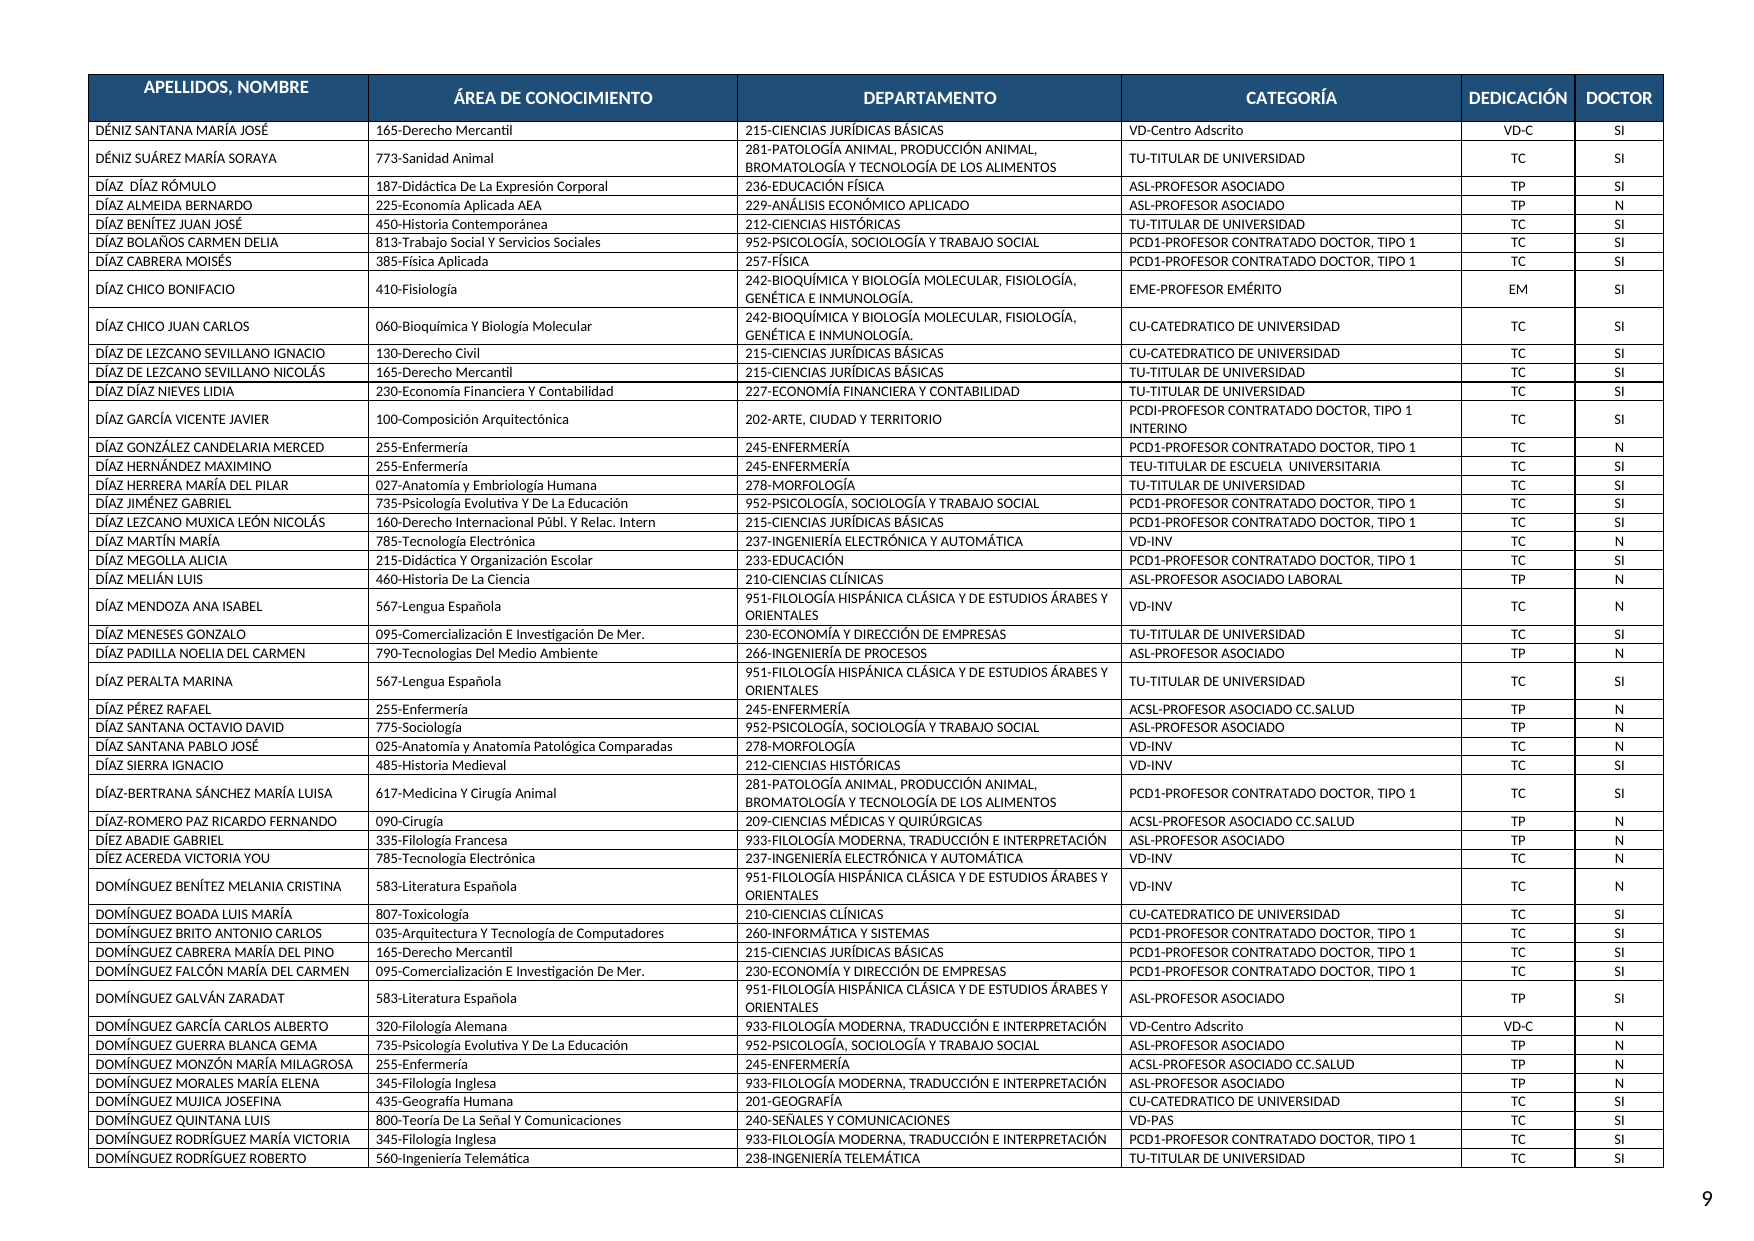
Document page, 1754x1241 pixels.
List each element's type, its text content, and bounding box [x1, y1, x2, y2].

table_cell DÍAZ SANTANA OCTAVIO DAVID [89, 719, 368, 737]
table_cell N [1576, 719, 1663, 737]
table_cell SI [1576, 1093, 1663, 1111]
table_cell TC [1462, 943, 1574, 961]
table_cell 583-Literatura Española [369, 869, 737, 904]
table_cell 410-Fisiología [369, 271, 737, 307]
table_cell DÍAZ SANTANA PABLO JOSÉ [89, 738, 368, 755]
table_cell N [1576, 644, 1663, 662]
table_cell N [1576, 570, 1663, 588]
table_cell 233-EDUCACIÓN [738, 551, 1121, 569]
table_header DEPARTAMENTO [738, 75, 1121, 121]
table_cell 933-FILOLOGÍA MODERNA, TRADUCCIÓN E INTERPRETACIÓN [738, 1130, 1121, 1148]
table_cell 435-Geografía Humana [369, 1093, 737, 1111]
table_cell DÍAZ DE LEZCANO SEVILLANO IGNACIO [89, 345, 368, 363]
table_cell 210-CIENCIAS CLÍNICAS [738, 570, 1121, 588]
table_cell 090-Cirugía [369, 812, 737, 830]
table_cell TC [1462, 626, 1574, 643]
table_cell EME-PROFESOR EMÉRITO [1122, 271, 1461, 307]
table_cell 790-Tecnologias Del Medio Ambiente [369, 644, 737, 662]
table_cell N [1576, 1017, 1663, 1035]
table_cell DÍAZ MENESES GONZALO [89, 626, 368, 643]
table_cell 240-SEÑALES Y COMUNICACIONES [738, 1112, 1121, 1129]
table_cell 933-FILOLOGÍA MODERNA, TRADUCCIÓN E INTERPRETACIÓN [738, 1017, 1121, 1035]
table_cell VD-PAS [1122, 1112, 1461, 1129]
table_cell N [1576, 1036, 1663, 1054]
table_cell 807-Toxicología [369, 905, 737, 923]
table_cell TP [1462, 812, 1574, 830]
table_cell 255-Enfermería [369, 457, 737, 475]
table_cell DOMÍNGUEZ GUERRA BLANCA GEMA [89, 1036, 368, 1054]
table_cell TC [1462, 345, 1574, 363]
table_cell SI [1576, 1130, 1663, 1148]
table_cell 450-Historia Contemporánea [369, 215, 737, 233]
table_cell TP [1462, 196, 1574, 214]
table_cell DÍAZ ALMEIDA BERNARDO [89, 196, 368, 214]
table_cell 215-CIENCIAS JURÍDICAS BÁSICAS [738, 364, 1121, 381]
table_cell TC [1462, 476, 1574, 493]
table_cell DÍAZ BOLAÑOS CARMEN DELIA [89, 234, 368, 252]
table_cell PCD1-PROFESOR CONTRATADO DOCTOR, TIPO 1 [1122, 924, 1461, 942]
table_cell DÉNIZ SANTANA MARÍA JOSÉ [89, 122, 368, 139]
table_cell 933-FILOLOGÍA MODERNA, TRADUCCIÓN E INTERPRETACIÓN [738, 831, 1121, 849]
table_cell CU-CATEDRATICO DE UNIVERSIDAD [1122, 1093, 1461, 1111]
table_cell 237-INGENIERÍA ELECTRÓNICA Y AUTOMÁTICA [738, 850, 1121, 867]
table_cell DÍAZ PADILLA NOELIA DEL CARMEN [89, 644, 368, 662]
table_cell 773-Sanidad Animal [369, 141, 737, 176]
table_cell EM [1462, 271, 1574, 307]
table_cell ACSL-PROFESOR ASOCIADO CC.SALUD [1122, 812, 1461, 830]
table_cell VD-INV [1122, 738, 1461, 755]
table_cell 215-CIENCIAS JURÍDICAS BÁSICAS [738, 345, 1121, 363]
table_cell 212-CIENCIAS HISTÓRICAS [738, 215, 1121, 233]
table_cell 237-INGENIERÍA ELECTRÓNICA Y AUTOMÁTICA [738, 532, 1121, 550]
table_cell 187-Didáctica De La Expresión Corporal [369, 177, 737, 195]
table_cell 238-INGENIERÍA TELEMÁTICA [738, 1149, 1121, 1167]
table_cell SI [1576, 775, 1663, 811]
table_cell DOMÍNGUEZ CABRERA MARÍA DEL PINO [89, 943, 368, 961]
table_cell TC [1462, 438, 1574, 456]
table_cell 027-Anatomía y Embriología Humana [369, 476, 737, 493]
table_cell N [1576, 1055, 1663, 1073]
table_cell DOMÍNGUEZ RODRÍGUEZ ROBERTO [89, 1149, 368, 1167]
table_cell 165-Derecho Mercantil [369, 364, 737, 381]
table_cell 257-FÍSICA [738, 253, 1121, 270]
table_cell DÍAZ CHICO JUAN CARLOS [89, 308, 368, 344]
table_cell 212-CIENCIAS HISTÓRICAS [738, 756, 1121, 774]
table_cell 460-Historia De La Ciencia [369, 570, 737, 588]
table_cell 255-Enfermería [369, 700, 737, 718]
table_cell 735-Psicología Evolutiva Y De La Educación [369, 495, 737, 512]
table_cell TU-TITULAR DE UNIVERSIDAD [1122, 364, 1461, 381]
table_cell 130-Derecho Civil [369, 345, 737, 363]
table_cell DÍEZ ACEREDA VICTORIA YOU [89, 850, 368, 867]
table_cell TC [1462, 457, 1574, 475]
table_cell 266-INGENIERÍA DE PROCESOS [738, 644, 1121, 662]
table_cell N [1576, 700, 1663, 718]
table_cell VD-INV [1122, 756, 1461, 774]
table_cell 345-Filología Inglesa [369, 1074, 737, 1092]
table_cell DÍAZ GARCÍA VICENTE JAVIER [89, 401, 368, 437]
table_cell 952-PSICOLOGÍA, SOCIOLOGÍA Y TRABAJO SOCIAL [738, 234, 1121, 252]
table_cell TP [1462, 570, 1574, 588]
table_cell VD-INV [1122, 532, 1461, 550]
table_cell 060-Bioquímica Y Biología Molecular [369, 308, 737, 344]
table_cell TC [1462, 1149, 1574, 1167]
table_cell SI [1576, 308, 1663, 344]
table_cell 560-Ingeniería Telemática [369, 1149, 737, 1167]
table_cell 095-Comercialización E Investigación De Mer. [369, 962, 737, 979]
table_cell ASL-PROFESOR ASOCIADO [1122, 196, 1461, 214]
table_cell SI [1576, 663, 1663, 699]
table_cell TC [1462, 364, 1574, 381]
table_cell ASL-PROFESOR ASOCIADO [1122, 981, 1461, 1016]
table_cell SI [1576, 271, 1663, 307]
table_cell DOMÍNGUEZ GARCÍA CARLOS ALBERTO [89, 1017, 368, 1035]
table_cell CU-CATEDRATICO DE UNIVERSIDAD [1122, 345, 1461, 363]
table_cell SI [1576, 943, 1663, 961]
table_cell PCD1-PROFESOR CONTRATADO DOCTOR, TIPO 1 [1122, 438, 1461, 456]
table_cell DÍEZ ABADIE GABRIEL [89, 831, 368, 849]
table_cell PCD1-PROFESOR CONTRATADO DOCTOR, TIPO 1 [1122, 551, 1461, 569]
table_cell ACSL-PROFESOR ASOCIADO CC.SALUD [1122, 700, 1461, 718]
table_cell 800-Teoría De La Señal Y Comunicaciones [369, 1112, 737, 1129]
table_cell 242-BIOQUÍMICA Y BIOLOGÍA MOLECULAR, FISIOLOGÍA, GENÉTICA E INMUNOLOGÍA. [738, 308, 1121, 344]
table_cell PCD1-PROFESOR CONTRATADO DOCTOR, TIPO 1 [1122, 253, 1461, 270]
table_cell PCD1-PROFESOR CONTRATADO DOCTOR, TIPO 1 [1122, 775, 1461, 811]
table_cell PCD1-PROFESOR CONTRATADO DOCTOR, TIPO 1 [1122, 1130, 1461, 1148]
table_cell DÍAZ MELIÁN LUIS [89, 570, 368, 588]
table_cell SI [1576, 401, 1663, 437]
table_cell TU-TITULAR DE UNIVERSIDAD [1122, 476, 1461, 493]
table_cell SI [1576, 514, 1663, 531]
table_cell DÍAZ LEZCANO MUXICA LEÓN NICOLÁS [89, 514, 368, 531]
table_cell DÍAZ HERRERA MARÍA DEL PILAR [89, 476, 368, 493]
table_cell TP [1462, 1036, 1574, 1054]
table_cell 385-Física Aplicada [369, 253, 737, 270]
table_cell TC [1462, 850, 1574, 867]
table_cell 952-PSICOLOGÍA, SOCIOLOGÍA Y TRABAJO SOCIAL [738, 719, 1121, 737]
table_cell DÍAZ PERALTA MARINA [89, 663, 368, 699]
table_cell DOMÍNGUEZ BRITO ANTONIO CARLOS [89, 924, 368, 942]
table_cell DÍAZ-BERTRANA SÁNCHEZ MARÍA LUISA [89, 775, 368, 811]
table_cell DOMÍNGUEZ BENÍTEZ MELANIA CRISTINA [89, 869, 368, 904]
table_cell DOMÍNGUEZ FALCÓN MARÍA DEL CARMEN [89, 962, 368, 979]
table_cell SI [1576, 253, 1663, 270]
table_cell TC [1462, 401, 1574, 437]
table_cell VD-Centro Adscrito [1122, 1017, 1461, 1035]
table_cell SI [1576, 141, 1663, 176]
table_cell 278-MORFOLOGÍA [738, 738, 1121, 755]
table_cell N [1576, 738, 1663, 755]
table_cell DÍAZ DÍAZ NIEVES LIDIA [89, 383, 368, 400]
table_cell TEU-TITULAR DE ESCUELA UNIVERSITARIA [1122, 457, 1461, 475]
table_cell 201-GEOGRAFÍA [738, 1093, 1121, 1111]
table_cell 951-FILOLOGÍA HISPÁNICA CLÁSICA Y DE ESTUDIOS ÁRABES Y ORIENTALES [738, 981, 1121, 1016]
table_cell PCD1-PROFESOR CONTRATADO DOCTOR, TIPO 1 [1122, 962, 1461, 979]
table_cell VD-INV [1122, 850, 1461, 867]
table_cell DÍAZ SIERRA IGNACIO [89, 756, 368, 774]
table_cell TP [1462, 981, 1574, 1016]
table_cell SI [1576, 122, 1663, 139]
table_cell ASL-PROFESOR ASOCIADO [1122, 719, 1461, 737]
table_cell VD-C [1462, 1017, 1574, 1035]
table_cell PCD1-PROFESOR CONTRATADO DOCTOR, TIPO 1 [1122, 495, 1461, 512]
table_cell VD-INV [1122, 869, 1461, 904]
table_cell TC [1462, 308, 1574, 344]
table_cell 281-PATOLOGÍA ANIMAL, PRODUCCIÓN ANIMAL, BROMATOLOGÍA Y TECNOLOGÍA DE LOS ALIMENTOS [738, 775, 1121, 811]
table_cell DÍAZ CABRERA MOISÉS [89, 253, 368, 270]
table_cell DÉNIZ SUÁREZ MARÍA SORAYA [89, 141, 368, 176]
table_cell DÍAZ GONZÁLEZ CANDELARIA MERCED [89, 438, 368, 456]
table_cell 320-Filología Alemana [369, 1017, 737, 1035]
table_cell DÍAZ MARTÍN MARÍA [89, 532, 368, 550]
table_cell 245-ENFERMERÍA [738, 438, 1121, 456]
table_cell 025-Anatomía y Anatomía Patológica Comparadas [369, 738, 737, 755]
table_cell 165-Derecho Mercantil [369, 122, 737, 139]
table_cell TC [1462, 383, 1574, 400]
table_cell 260-INFORMÁTICA Y SISTEMAS [738, 924, 1121, 942]
table_cell PCD1-PROFESOR CONTRATADO DOCTOR, TIPO 1 [1122, 514, 1461, 531]
table_cell SI [1576, 924, 1663, 942]
table_cell DÍAZ DÍAZ RÓMULO [89, 177, 368, 195]
table_cell 485-Historia Medieval [369, 756, 737, 774]
table_cell SI [1576, 215, 1663, 233]
table_cell SI [1576, 177, 1663, 195]
table_cell 255-Enfermería [369, 438, 737, 456]
table_cell 229-ANÁLISIS ECONÓMICO APLICADO [738, 196, 1121, 214]
table_cell PCD1-PROFESOR CONTRATADO DOCTOR, TIPO 1 [1122, 943, 1461, 961]
table_cell DÍAZ PÉREZ RAFAEL [89, 700, 368, 718]
table_cell TC [1462, 663, 1574, 699]
table_cell SI [1576, 234, 1663, 252]
table_cell TC [1462, 514, 1574, 531]
table_cell SI [1576, 476, 1663, 493]
table_cell 785-Tecnología Electrónica [369, 850, 737, 867]
table_cell VD-INV [1122, 589, 1461, 624]
table_cell SI [1576, 551, 1663, 569]
table_cell SI [1576, 756, 1663, 774]
table_header ÁREA DE CONOCIMIENTO [369, 75, 737, 121]
table_cell 230-ECONOMÍA Y DIRECCIÓN DE EMPRESAS [738, 962, 1121, 979]
table_cell TC [1462, 589, 1574, 624]
table_cell TP [1462, 1055, 1574, 1073]
table_cell 245-ENFERMERÍA [738, 1055, 1121, 1073]
table_cell TC [1462, 253, 1574, 270]
table_cell 230-Economía Financiera Y Contabilidad [369, 383, 737, 400]
table_cell 278-MORFOLOGÍA [738, 476, 1121, 493]
table_cell TU-TITULAR DE UNIVERSIDAD [1122, 383, 1461, 400]
table_cell TU-TITULAR DE UNIVERSIDAD [1122, 663, 1461, 699]
table_cell 281-PATOLOGÍA ANIMAL, PRODUCCIÓN ANIMAL, BROMATOLOGÍA Y TECNOLOGÍA DE LOS ALIMENTOS [738, 141, 1121, 176]
table_cell DOMÍNGUEZ QUINTANA LUIS [89, 1112, 368, 1129]
table_cell DÍAZ-ROMERO PAZ RICARDO FERNANDO [89, 812, 368, 830]
table_cell TC [1462, 1130, 1574, 1148]
table_cell TC [1462, 756, 1574, 774]
table_cell 100-Composición Arquitectónica [369, 401, 737, 437]
table_cell N [1576, 831, 1663, 849]
table_cell SI [1576, 962, 1663, 979]
table_cell 951-FILOLOGÍA HISPÁNICA CLÁSICA Y DE ESTUDIOS ÁRABES Y ORIENTALES [738, 589, 1121, 624]
table_cell PCDI-PROFESOR CONTRATADO DOCTOR, TIPO 1 INTERINO [1122, 401, 1461, 437]
table_cell TC [1462, 1093, 1574, 1111]
table_cell SI [1576, 345, 1663, 363]
table_cell 095-Comercialización E Investigación De Mer. [369, 626, 737, 643]
table_cell N [1576, 812, 1663, 830]
table_cell TP [1462, 644, 1574, 662]
table_cell TU-TITULAR DE UNIVERSIDAD [1122, 141, 1461, 176]
table_cell TC [1462, 775, 1574, 811]
table_cell VD-C [1462, 122, 1574, 139]
table_cell SI [1576, 1149, 1663, 1167]
table_cell ASL-PROFESOR ASOCIADO [1122, 644, 1461, 662]
table_cell TP [1462, 719, 1574, 737]
table_cell DÍAZ BENÍTEZ JUAN JOSÉ [89, 215, 368, 233]
table_cell SI [1576, 383, 1663, 400]
table_cell TU-TITULAR DE UNIVERSIDAD [1122, 626, 1461, 643]
table_cell ASL-PROFESOR ASOCIADO LABORAL [1122, 570, 1461, 588]
table_cell DOMÍNGUEZ GALVÁN ZARADAT [89, 981, 368, 1016]
table_cell ASL-PROFESOR ASOCIADO [1122, 1036, 1461, 1054]
table_cell SI [1576, 626, 1663, 643]
table_cell TC [1462, 495, 1574, 512]
table_cell 245-ENFERMERÍA [738, 700, 1121, 718]
table_cell SI [1576, 981, 1663, 1016]
table_cell TC [1462, 905, 1574, 923]
table_cell TC [1462, 141, 1574, 176]
table_cell 215-CIENCIAS JURÍDICAS BÁSICAS [738, 514, 1121, 531]
table_cell 230-ECONOMÍA Y DIRECCIÓN DE EMPRESAS [738, 626, 1121, 643]
table_header CATEGORÍA [1122, 75, 1461, 121]
table_cell 035-Arquitectura Y Tecnología de Computadores [369, 924, 737, 942]
table_cell TC [1462, 738, 1574, 755]
table_cell ASL-PROFESOR ASOCIADO [1122, 177, 1461, 195]
table_cell ASL-PROFESOR ASOCIADO [1122, 831, 1461, 849]
table_cell DÍAZ CHICO BONIFACIO [89, 271, 368, 307]
table_cell N [1576, 850, 1663, 867]
table_cell 567-Lengua Española [369, 663, 737, 699]
table_cell N [1576, 532, 1663, 550]
table_cell TU-TITULAR DE UNIVERSIDAD [1122, 1149, 1461, 1167]
table_cell DOMÍNGUEZ MONZÓN MARÍA MILAGROSA [89, 1055, 368, 1073]
table_cell 951-FILOLOGÍA HISPÁNICA CLÁSICA Y DE ESTUDIOS ÁRABES Y ORIENTALES [738, 869, 1121, 904]
table_header APELLIDOS, NOMBRE [89, 75, 368, 121]
table_cell PCD1-PROFESOR CONTRATADO DOCTOR, TIPO 1 [1122, 234, 1461, 252]
table_cell 583-Literatura Española [369, 981, 737, 1016]
table_cell DÍAZ MEGOLLA ALICIA [89, 551, 368, 569]
table_cell DÍAZ JIMÉNEZ GABRIEL [89, 495, 368, 512]
table_cell SI [1576, 495, 1663, 512]
table_cell DÍAZ HERNÁNDEZ MAXIMINO [89, 457, 368, 475]
table_cell 617-Medicina Y Cirugía Animal [369, 775, 737, 811]
table_cell TC [1462, 962, 1574, 979]
table_cell SI [1576, 457, 1663, 475]
table_cell 952-PSICOLOGÍA, SOCIOLOGÍA Y TRABAJO SOCIAL [738, 1036, 1121, 1054]
table_cell TC [1462, 1112, 1574, 1129]
table_cell CU-CATEDRATICO DE UNIVERSIDAD [1122, 905, 1461, 923]
table_cell 255-Enfermería [369, 1055, 737, 1073]
table_cell 215-Didáctica Y Organización Escolar [369, 551, 737, 569]
table_cell 813-Trabajo Social Y Servicios Sociales [369, 234, 737, 252]
table_cell 933-FILOLOGÍA MODERNA, TRADUCCIÓN E INTERPRETACIÓN [738, 1074, 1121, 1092]
table_cell SI [1576, 364, 1663, 381]
table_cell 567-Lengua Española [369, 589, 737, 624]
table_cell TP [1462, 1074, 1574, 1092]
table_cell TC [1462, 532, 1574, 550]
table_cell DÍAZ MENDOZA ANA ISABEL [89, 589, 368, 624]
table_cell 227-ECONOMÍA FINANCIERA Y CONTABILIDAD [738, 383, 1121, 400]
table_header DEDICACIÓN [1462, 75, 1574, 121]
table_cell DOMÍNGUEZ MORALES MARÍA ELENA [89, 1074, 368, 1092]
table_cell 952-PSICOLOGÍA, SOCIOLOGÍA Y TRABAJO SOCIAL [738, 495, 1121, 512]
table_cell 160-Derecho Internacional Públ. Y Relac. Intern [369, 514, 737, 531]
table_cell 345-Filología Inglesa [369, 1130, 737, 1148]
table_cell TP [1462, 700, 1574, 718]
table_cell 209-CIENCIAS MÉDICAS Y QUIRÚRGICAS [738, 812, 1121, 830]
table_cell 335-Filología Francesa [369, 831, 737, 849]
table_cell TC [1462, 551, 1574, 569]
table_cell 951-FILOLOGÍA HISPÁNICA CLÁSICA Y DE ESTUDIOS ÁRABES Y ORIENTALES [738, 663, 1121, 699]
table_cell CU-CATEDRATICO DE UNIVERSIDAD [1122, 308, 1461, 344]
table_cell 215-CIENCIAS JURÍDICAS BÁSICAS [738, 122, 1121, 139]
table_cell 225-Economía Aplicada AEA [369, 196, 737, 214]
table_cell DOMÍNGUEZ RODRÍGUEZ MARÍA VICTORIA [89, 1130, 368, 1148]
table_cell 215-CIENCIAS JURÍDICAS BÁSICAS [738, 943, 1121, 961]
table_cell TC [1462, 234, 1574, 252]
table_cell TC [1462, 215, 1574, 233]
table_cell N [1576, 1074, 1663, 1092]
table_cell TU-TITULAR DE UNIVERSIDAD [1122, 215, 1461, 233]
table_cell TC [1462, 869, 1574, 904]
table_cell 202-ARTE, CIUDAD Y TERRITORIO [738, 401, 1121, 437]
table_cell 210-CIENCIAS CLÍNICAS [738, 905, 1121, 923]
table_cell N [1576, 869, 1663, 904]
table_cell 785-Tecnología Electrónica [369, 532, 737, 550]
table_cell 245-ENFERMERÍA [738, 457, 1121, 475]
table_cell 242-BIOQUÍMICA Y BIOLOGÍA MOLECULAR, FISIOLOGÍA, GENÉTICA E INMUNOLOGÍA. [738, 271, 1121, 307]
table_cell 165-Derecho Mercantil [369, 943, 737, 961]
table_cell SI [1576, 905, 1663, 923]
table_cell 236-EDUCACIÓN FÍSICA [738, 177, 1121, 195]
table_cell TC [1462, 924, 1574, 942]
table_cell 775-Sociología [369, 719, 737, 737]
table_cell ASL-PROFESOR ASOCIADO [1122, 1074, 1461, 1092]
table_cell VD-Centro Adscrito [1122, 122, 1461, 139]
table_cell DOMÍNGUEZ MUJICA JOSEFINA [89, 1093, 368, 1111]
table_cell TP [1462, 831, 1574, 849]
table_cell N [1576, 589, 1663, 624]
table_cell TP [1462, 177, 1574, 195]
table_cell SI [1576, 1112, 1663, 1129]
table_cell 735-Psicología Evolutiva Y De La Educación [369, 1036, 737, 1054]
table_header DOCTOR [1576, 75, 1663, 121]
table_cell DOMÍNGUEZ BOADA LUIS MARÍA [89, 905, 368, 923]
table_cell N [1576, 196, 1663, 214]
table_cell N [1576, 438, 1663, 456]
table_cell ACSL-PROFESOR ASOCIADO CC.SALUD [1122, 1055, 1461, 1073]
table_cell DÍAZ DE LEZCANO SEVILLANO NICOLÁS [89, 364, 368, 381]
